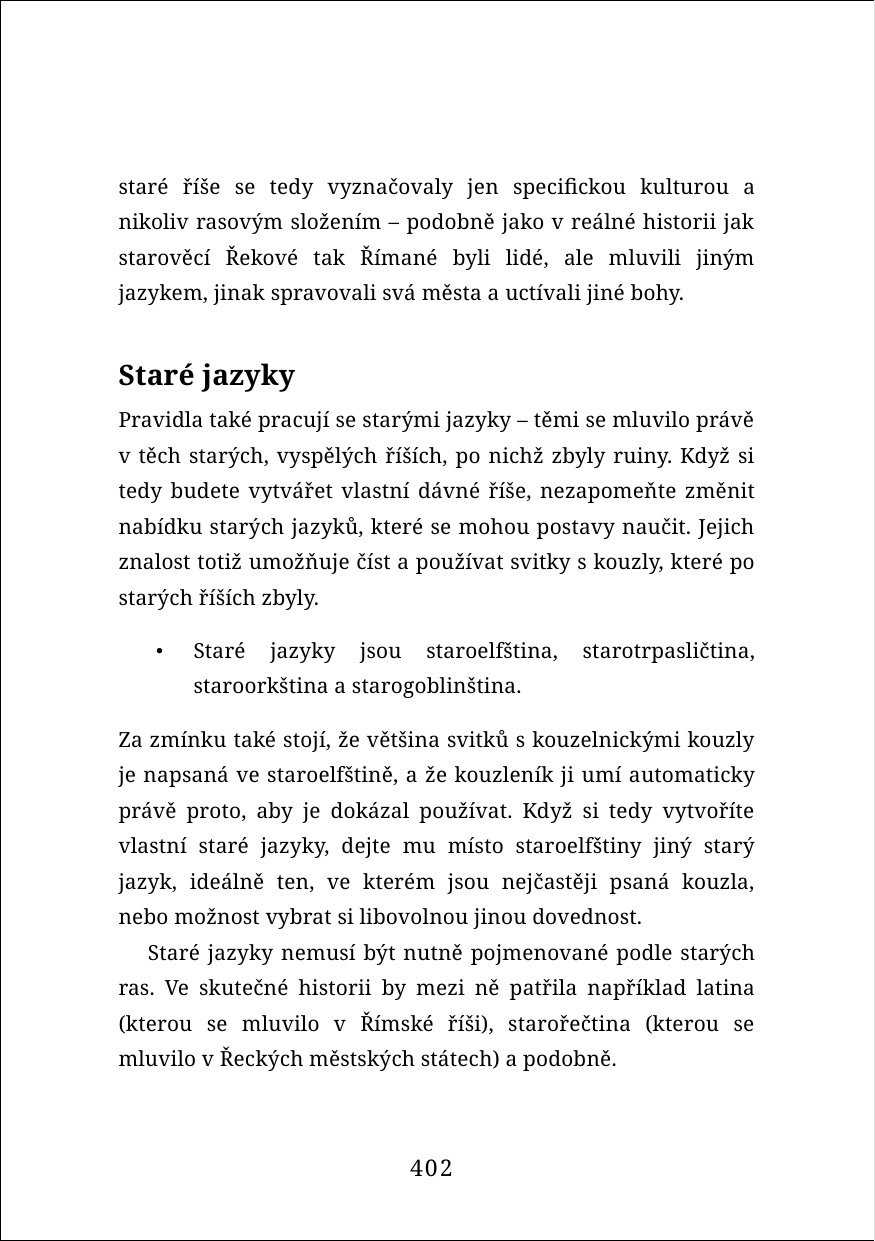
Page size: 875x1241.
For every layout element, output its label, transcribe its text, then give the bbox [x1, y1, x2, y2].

text staré říše se tedy vyznačovaly jen specifickou kulturou a nikoliv rasovým složením – podobně jako v reálné historii jak starověcí Řekové tak Římané byli lidé, ale mluvili jiným jazykem, jinak spravovali svá města a uctívali jiné bohy. [118, 172, 756, 307]
subtitle Staré jazyky [118, 355, 756, 393]
list Staré jazyky jsou staroelfština, starotrpasličtina, staroorkština a starogoblinština. [156, 636, 756, 700]
text Pravidla také pracují se starými jazyky – těmi se mluvilo právě v těch starých, vyspělých říších, po nichž zbyly ruiny. Když si tedy budete vytvářet vlastní dávné říše, nezapomeňte změnit nabídku starých jazyků, které se mohou postavy naučit. Jejich znalost totiž umožňuje číst a používat svitky s kouzly, které po starých říších zbyly. [118, 405, 756, 611]
text Za zmínku také stojí, že většina svitků s kouzelnickými kouzly je napsaná ve staroelfštině, a že kouzleník ji umí automaticky právě proto, aby je dokázal používat. Když si tedy vytvoříte vlastní staré jazyky, dejte mu místo staroelfštiny jiný starý jazyk, ideálně ten, ve kterém jsou nejčastěji psaná kouzla, nebo možnost vybrat si libovolnou jinou dovednost. Staré jazyky nemusí být nutně pojmenované podle starých ras. Ve skutečné historii by mezi ně patřila například latina (kterou se mluvilo v Římské říši), starořečtina (kterou se mluvilo v Řeckých městských státech) a podobně. [118, 725, 756, 1073]
